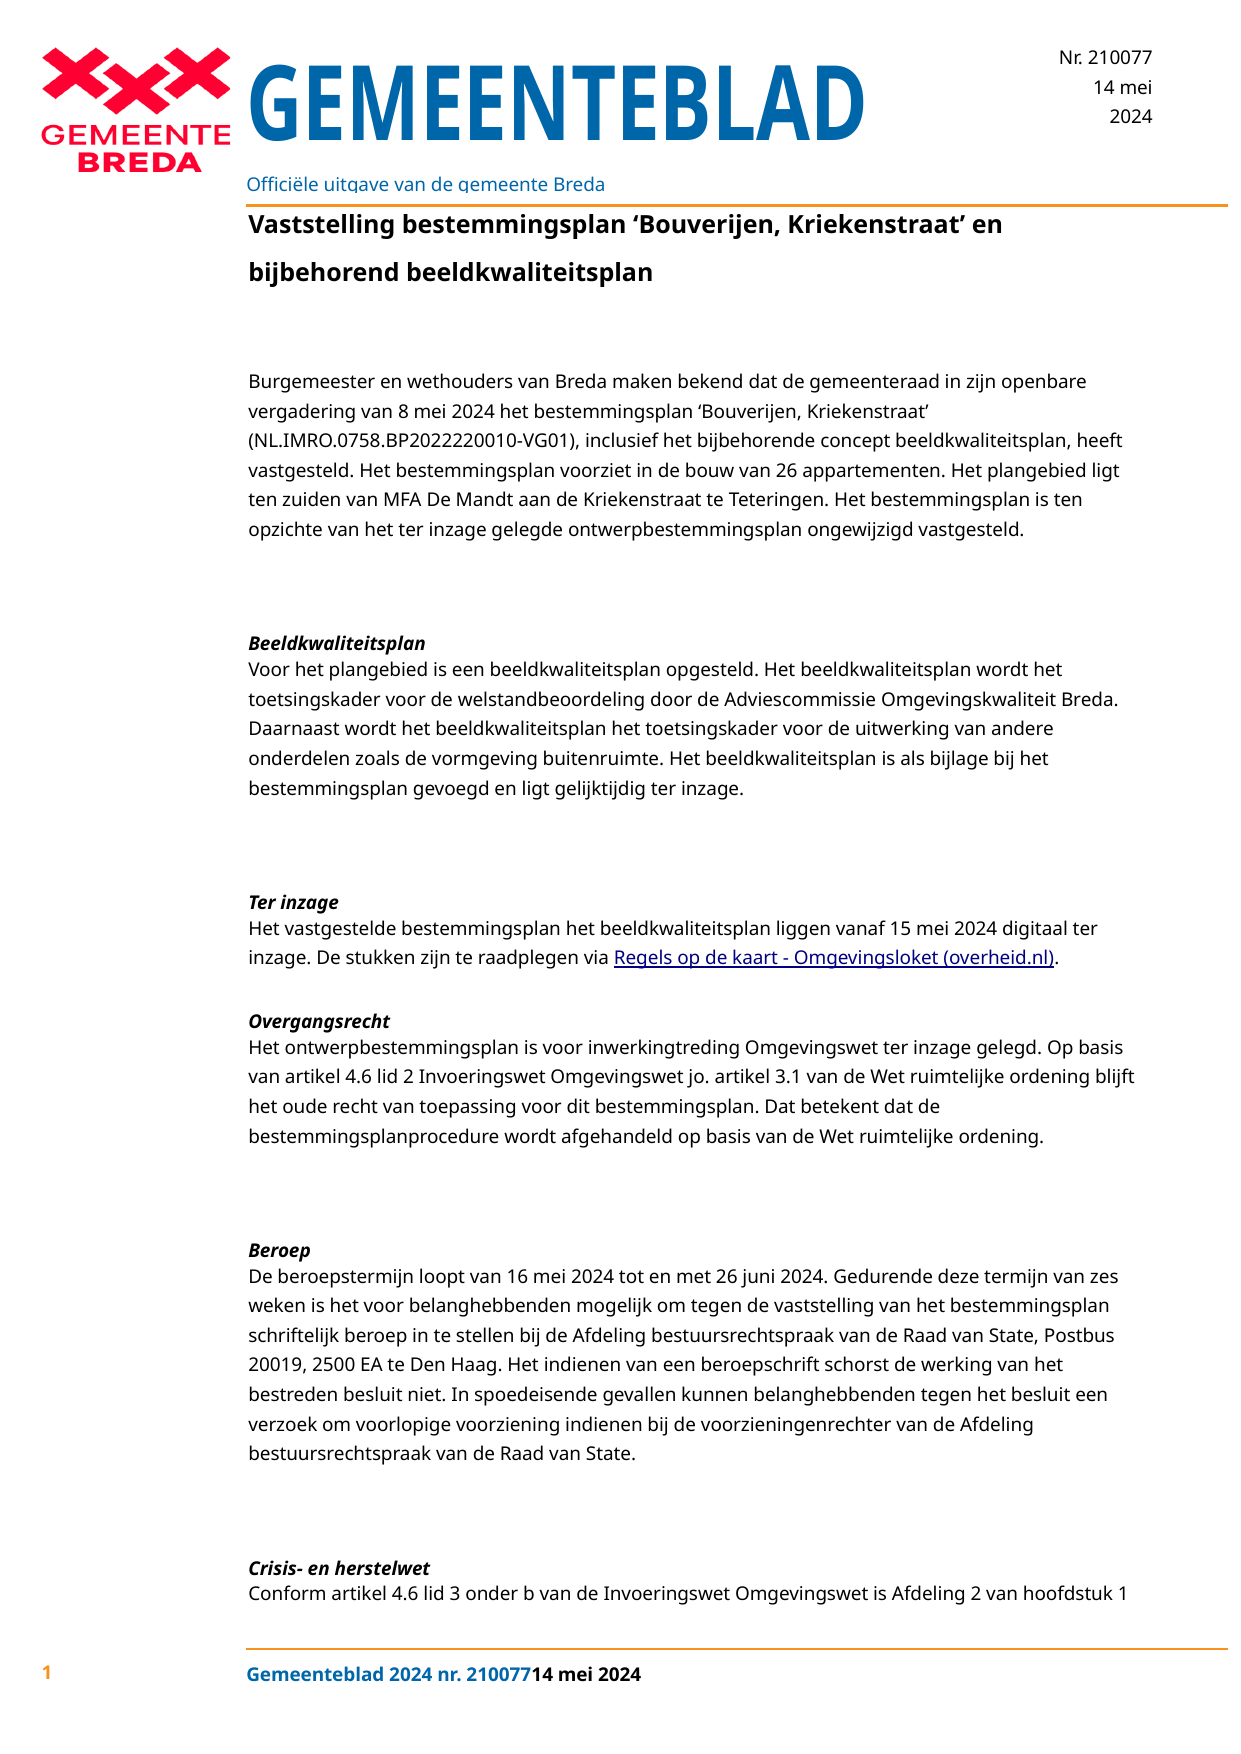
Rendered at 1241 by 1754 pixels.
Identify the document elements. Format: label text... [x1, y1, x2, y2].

text Crisis- en herstelwet [248, 1555, 1152, 1581]
text De beroepstermijn loopt van 16 mei 2024 tot en met 26 juni 2024. Gedurende deze termijn van zes weken is het voor belanghebbenden mogelijk om tegen de vaststelling van het bestemmingsplan schriftelijk beroep in te stellen bij de Afdeling bestuursrechtspraak van de Raad van State, Postbus 20019, 2500 EA te Den Haag. Het indienen van een beroepschrift schorst de werking van het bestreden besluit niet. In spoedeisende gevallen kunnen belanghebbenden tegen het besluit een verzoek om voorlopige voorziening indienen bij de voorzieningenrechter van de Afdeling bestuursrechtspraak van de Raad van State. [248, 1263, 1152, 1466]
text Burgemeester en wethouders van Breda maken bekend dat de gemeenteraad in zijn openbare vergadering van 8 mei 2024 het bestemmingsplan ‘Bouverijen, Kriekenstraat’ (NL.IMRO.0758.BP2022220010-VG01), inclusief het bijbehorende concept beeldkwaliteitsplan, heeft vastgesteld. Het bestemmingsplan voorziet in de bouw van 26 appartementen. Het plangebied ligt ten zuiden van MFA De Mandt aan de Kriekenstraat te Teteringen. Het bestemmingsplan is ten opzichte van het ter inzage gelegde ontwerpbestemmingsplan ongewijzigd vastgesteld. [248, 368, 1152, 542]
picture [41, 47, 231, 172]
text Voor het plangebied is een beeldkwaliteitsplan opgesteld. Het beeldkwaliteitsplan wordt het toetsingskader voor de welstandbeoordeling door de Adviescommissie Omgevingskwaliteit Breda. Daarnaast wordt het beeldkwaliteitsplan het toetsingskader voor de uitwerking van andere onderdelen zoals de vormgeving buitenruimte. Het beeldkwaliteitsplan is als bijlage bij het bestemmingsplan gevoegd en ligt gelijktijdig ter inzage. [248, 656, 1152, 800]
text Het ontwerpbestemmingsplan is voor inwerkingtreding Omgevingswet ter inzage gelegd. Op basis van artikel 4.6 lid 2 Invoeringswet Omgevingswet jo. artikel 3.1 van de Wet ruimtelijke ordening blijft het oude recht van toepassing voor dit bestemmingsplan. Dat betekent dat de bestemmingsplanprocedure wordt afgehandeld op basis van de Wet ruimtelijke ordening. [248, 1034, 1152, 1148]
text Ter inzage [248, 889, 1152, 915]
text Overgangsrecht [248, 1008, 1152, 1034]
text Vaststelling bestemmingsplan ‘Bouverijen, Kriekenstraat’ en bijbehorend beeldkwaliteitsplan [248, 207, 1152, 288]
text Beeldkwaliteitsplan [248, 631, 1152, 656]
text Beroep [248, 1237, 1152, 1263]
text Conform artikel 4.6 lid 3 onder b van de Invoeringswet Omgevingswet is Afdeling 2 van hoofdstuk 1 [248, 1581, 1152, 1606]
text Het vastgestelde bestemmingsplan het beeldkwaliteitsplan liggen vanaf 15 mei 2024 digitaal ter inzage. De stukken zijn te raadplegen via Regels op de kaart - Omgevingsloket (overheid.nl). [248, 915, 1152, 970]
